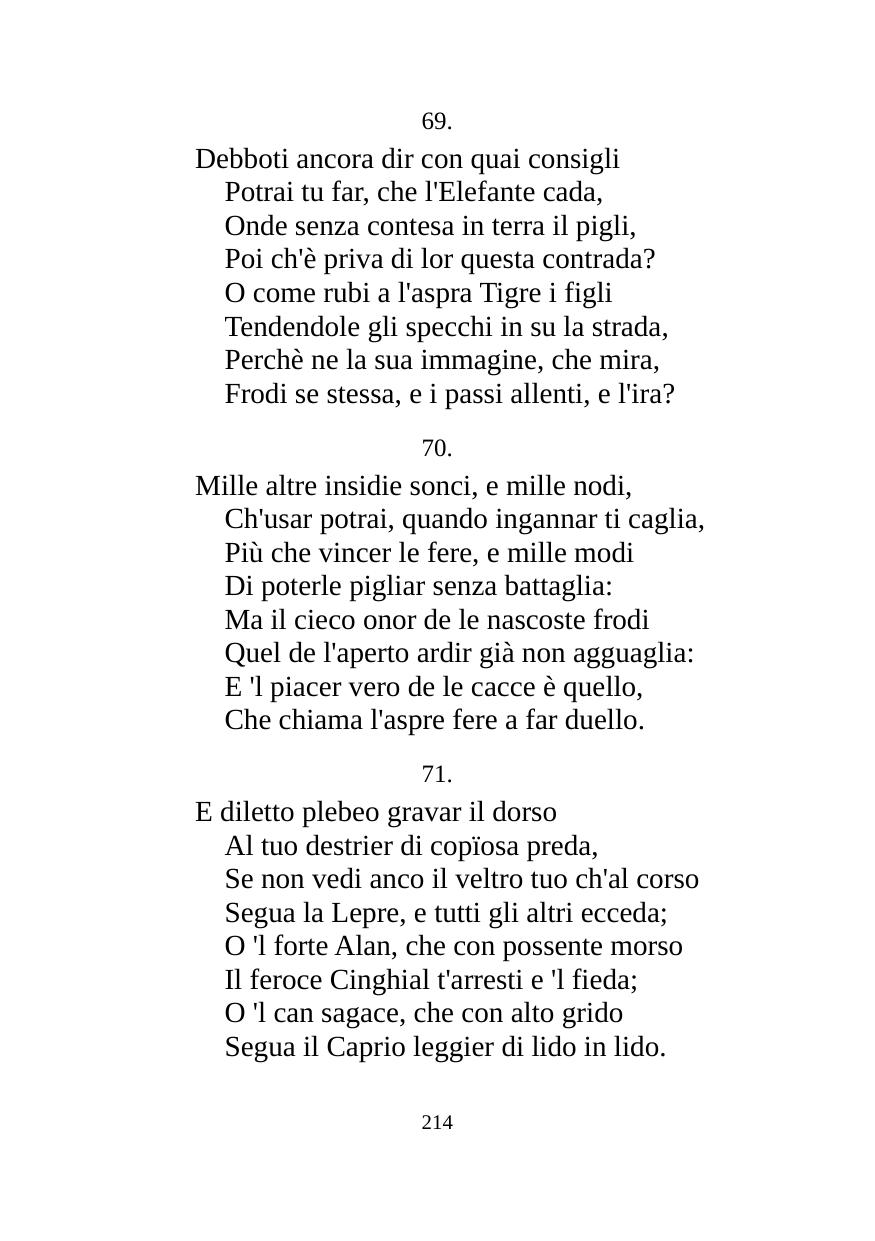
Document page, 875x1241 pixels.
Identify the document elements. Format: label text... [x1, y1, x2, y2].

text Più che vincer le fere, e mille modi [224, 535, 768, 568]
text Quel de l'aperto ardir già non agguaglia: [224, 635, 768, 669]
text O 'l can sagace, che con alto grido [224, 996, 768, 1029]
text Onde senza contesa in terra il pigli, [224, 208, 768, 242]
text Potrai tu far, che l'Elefante cada, [224, 174, 768, 208]
text Se non vedi anco il veltro tuo ch'al corso [224, 861, 768, 895]
text Che chiama l'aspre fere a far duello. [224, 702, 768, 736]
text Poi ch'è priva di lor questa contrada? [224, 242, 768, 275]
text Di poterle pigliar senza battaglia: [224, 568, 768, 602]
text Perchè ne la sua immagine, che mira, [224, 342, 768, 376]
text 70. [106, 433, 768, 462]
text Ch'usar potrai, quando ingannar ti caglia, [224, 501, 768, 535]
text E 'l piacer vero de le cacce è quello, [224, 669, 768, 702]
text Mille altre insidie sonci, e mille nodi, [195, 468, 768, 501]
text Segua la Lepre, e tutti gli altri ecceda; [224, 895, 768, 928]
text Al tuo destrier di copïosa preda, [224, 828, 768, 861]
text O 'l forte Alan, che con possente morso [224, 928, 768, 962]
text 71. [106, 759, 768, 788]
text E diletto plebeo gravar il dorso [195, 794, 768, 828]
text 69. [106, 106, 768, 135]
text Frodi se stessa, e i passi allenti, e l'ira? [224, 376, 768, 409]
text Tendendole gli specchi in su la strada, [224, 309, 768, 342]
text Segua il Caprio leggier di lido in lido. [224, 1029, 768, 1063]
text O come rubi a l'aspra Tigre i figli [224, 275, 768, 309]
text Il feroce Cinghial t'arresti e 'l fieda; [224, 962, 768, 996]
text Debboti ancora dir con quai consigli [195, 141, 768, 174]
text Ma il cieco onor de le nascoste frodi [224, 602, 768, 635]
